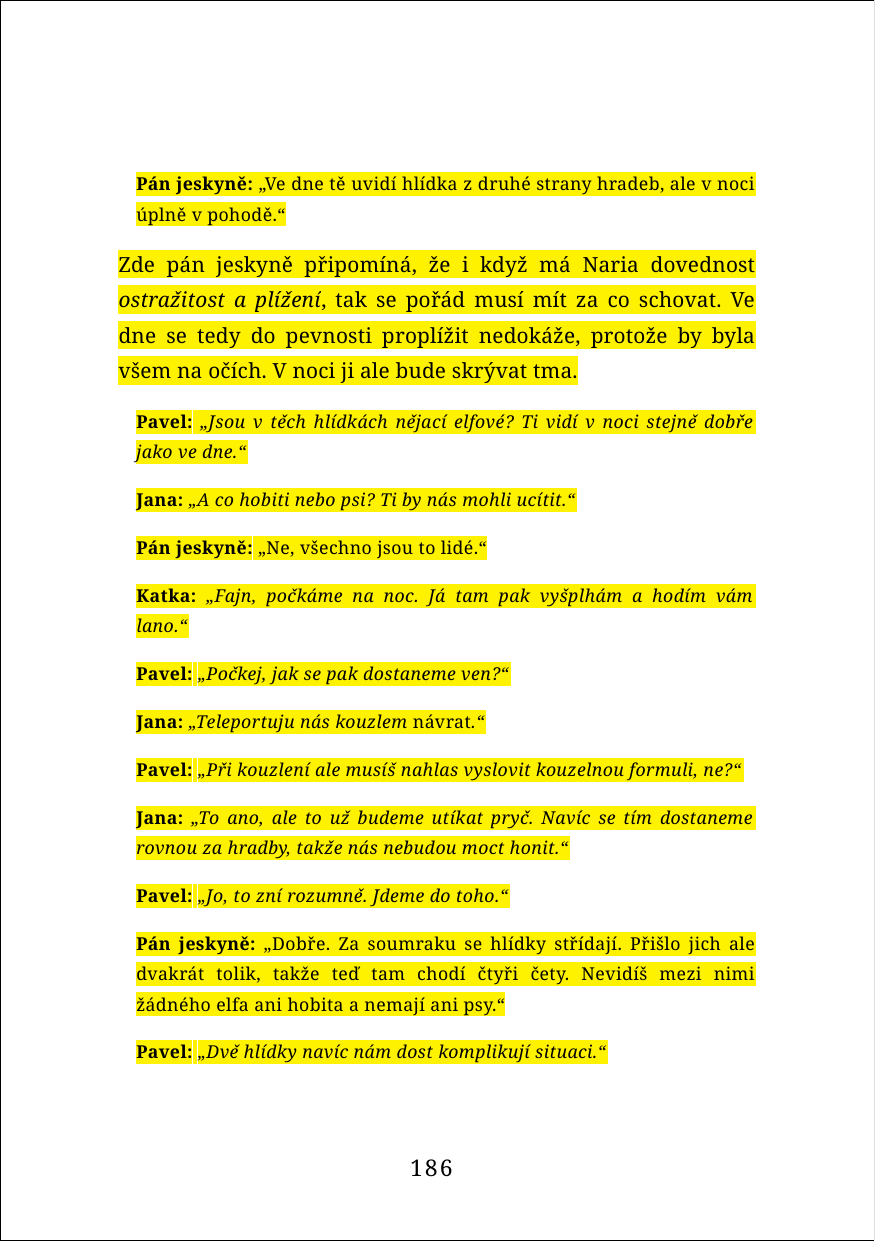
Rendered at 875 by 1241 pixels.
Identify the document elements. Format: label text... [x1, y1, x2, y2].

text Zde pán jeskyně připomíná, že i když má Naria dovednost ostražitost a plížení, tak se pořád musí mít za co schovat. Ve dne se tedy do pevnosti proplížit nedokáže, protože by byla všem na očích. V noci ji ale bude skrývat tma. [118, 250, 756, 385]
text Katka: „Fajn, počkáme na noc. Já tam pak vyšplhám a hodím vám lano.“ [136, 584, 756, 638]
text Pavel: „Jsou v těch hlídkách nějací elfové? Ti vidí v noci stejně dobře jako ve dne.“ [136, 410, 756, 464]
text Pavel: „Počkej, jak se pak dostaneme ven?“ [136, 662, 756, 686]
text Jana: „Teleportuju nás kouzlem návrat.“ [136, 710, 756, 734]
text Pavel: „Dvě hlídky navíc nám dost komplikují situaci.“ [136, 1040, 756, 1064]
text Pán jeskyně: „Dobře. Za soumraku se hlídky střídají. Přišlo jich ale dvakrát tolik, takže teď tam chodí čtyři čety. Nevidíš mezi nimi žádného elfa ani hobita a nemají ani psy.“ [136, 932, 756, 1016]
text Jana: „To ano, ale to už budeme utíkat pryč. Navíc se tím dostaneme rovnou za hradby, takže nás nebudou moct honit.“ [136, 806, 756, 860]
text Pavel: „Jo, to zní rozumně. Jdeme do toho.“ [136, 884, 756, 908]
text Pán jeskyně: „Ve dne tě uvidí hlídka z druhé strany hradeb, ale v noci úplně v pohodě.“ [136, 172, 756, 226]
text Pavel: „Při kouzlení ale musíš nahlas vyslovit kouzelnou formuli, ne?“ [136, 758, 756, 782]
text Pán jeskyně: „Ne, všechno jsou to lidé.“ [136, 536, 756, 560]
text Jana: „A co hobiti nebo psi? Ti by nás mohli ucítit.“ [136, 488, 756, 512]
